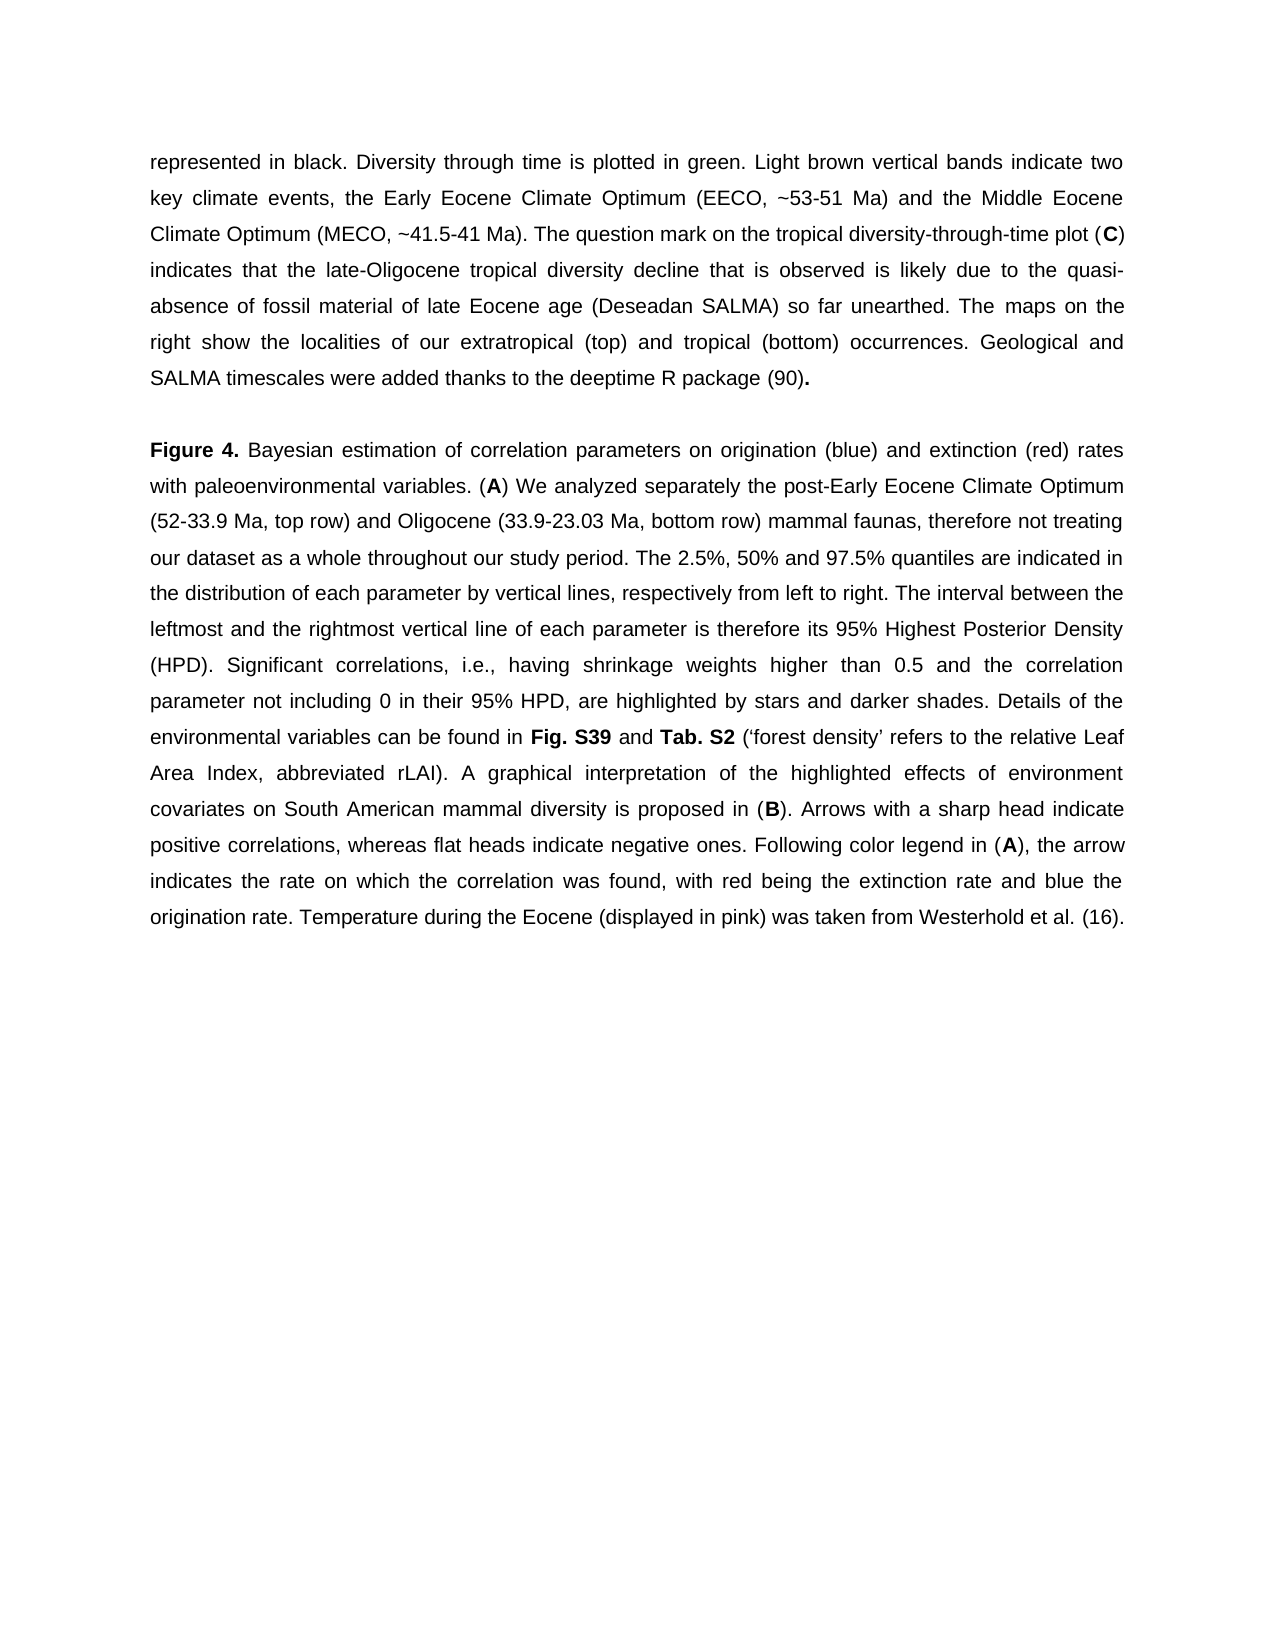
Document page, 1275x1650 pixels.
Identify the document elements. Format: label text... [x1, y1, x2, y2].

text Figure 4. Bayesian estimation of correlation parameters on origination (blue) and extinction (red) rates with paleoenvironmental variables. (A) We analyzed separately the post-Early Eocene Climate Optimum (52-33.9 Ma, top row) and Oligocene (33.9-23.03 Ma, bottom row) mammal faunas, therefore not treating our dataset as a whole throughout our study period. The 2.5%, 50% and 97.5% quantiles are indicated in the distribution of each parameter by vertical lines, respectively from left to right. The interval between the leftmost and the rightmost vertical line of each parameter is therefore its 95% Highest Posterior Density (HPD). Significant correlations, i.e., having shrinkage weights higher than 0.5 and the correlation parameter not including 0 in their 95% HPD, are highlighted by stars and darker shades. Details of the environmental variables can be found in Fig. S39 and Tab. S2 (‘forest density’ refers to the relative Leaf Area Index, abbreviated rLAI). A graphical interpretation of the highlighted effects of environment covariates on South American mammal diversity is proposed in (B). Arrows with a sharp head indicate positive correlations, whereas flat heads indicate negative ones. Following color legend in (A), the arrow indicates the rate on which the correlation was found, with red being the extinction rate and blue the origination rate. Temperature during the Eocene (displayed in pink) was taken from Westerhold et al. (16). [150, 437, 1125, 929]
text represented in black. Diversity through time is plotted in green. Light brown vertical bands indicate two key climate events, the Early Eocene Climate Optimum (EECO, ~53-51 Ma) and the Middle Eocene Climate Optimum (MECO, ~41.5-41 Ma). The question mark on the tropical diversity-through-time plot (C) indicates that the late-Oligocene tropical diversity decline that is observed is likely due to the quasi-absence of fossil material of late Eocene age (Deseadan SALMA) so far unearthed. The maps on the right show the localities of our extratropical (top) and tropical (bottom) occurrences. Geological and SALMA timescales were added thanks to the deeptime R package (90). [150, 150, 1125, 389]
